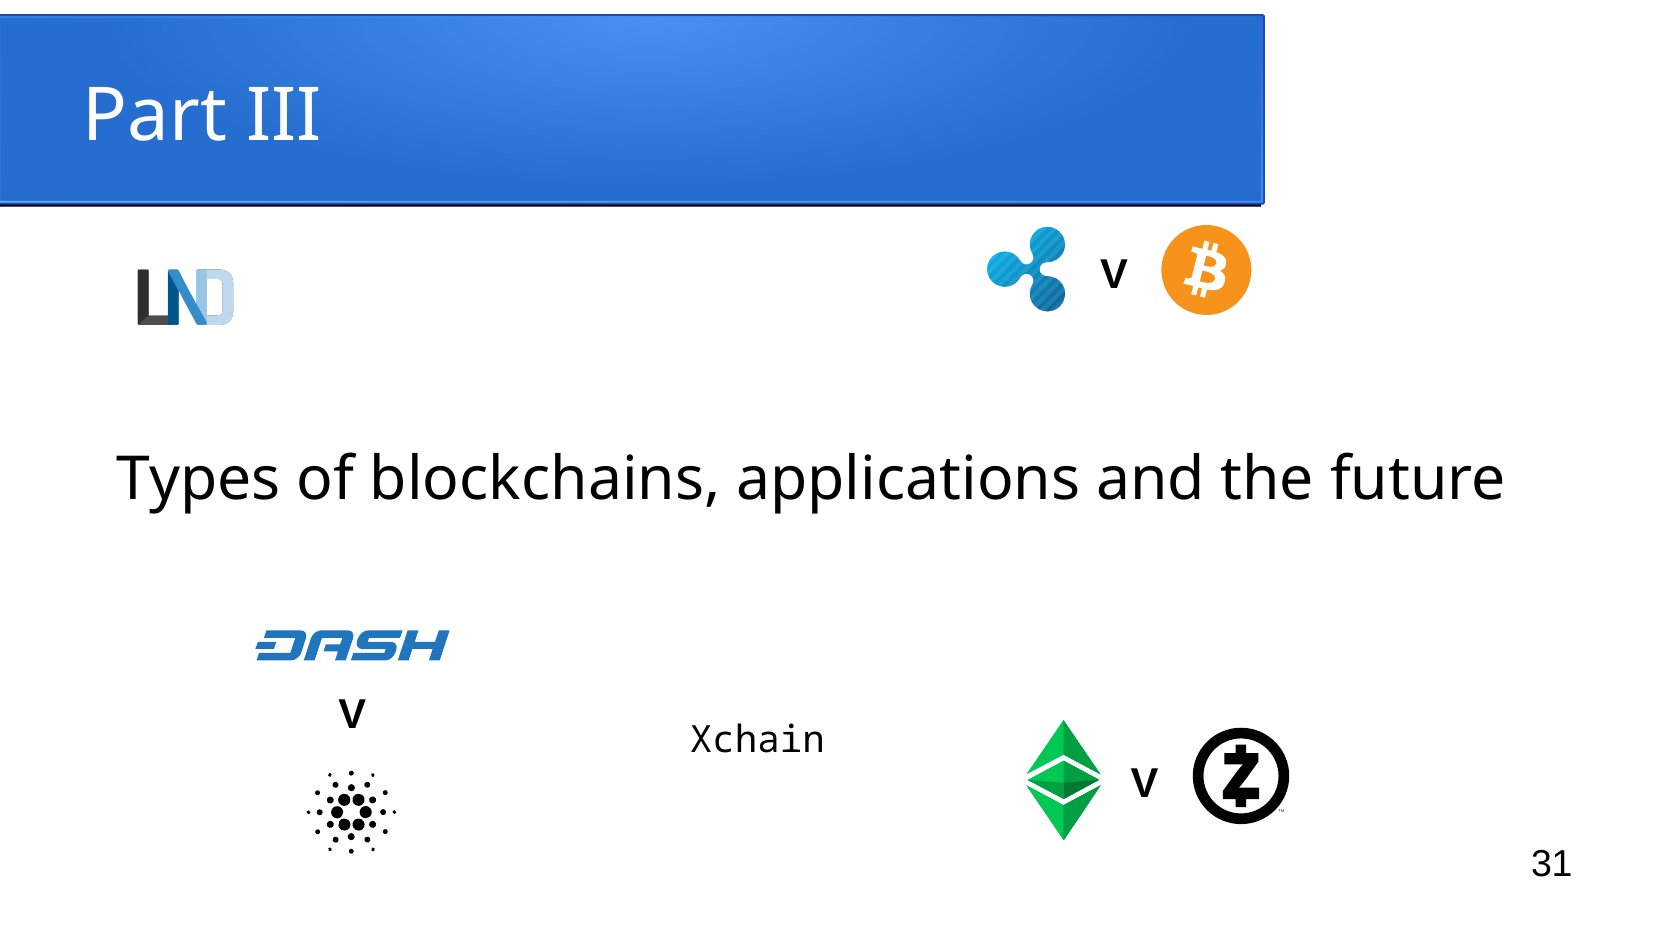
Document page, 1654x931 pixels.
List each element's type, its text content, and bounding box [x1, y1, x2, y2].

picture [302, 763, 401, 861]
picture [1026, 720, 1101, 841]
list Types of blockchains, applications and the future [59, 434, 1650, 571]
text_box V [323, 683, 384, 763]
text_box V [1085, 243, 1161, 328]
picture [987, 221, 1068, 321]
text_box V [1115, 752, 1180, 837]
picture [1161, 225, 1252, 316]
picture [108, 239, 256, 351]
title Part III [82, 35, 1235, 189]
text_box Xchain [675, 705, 841, 764]
picture [1192, 727, 1291, 826]
picture [255, 630, 451, 661]
